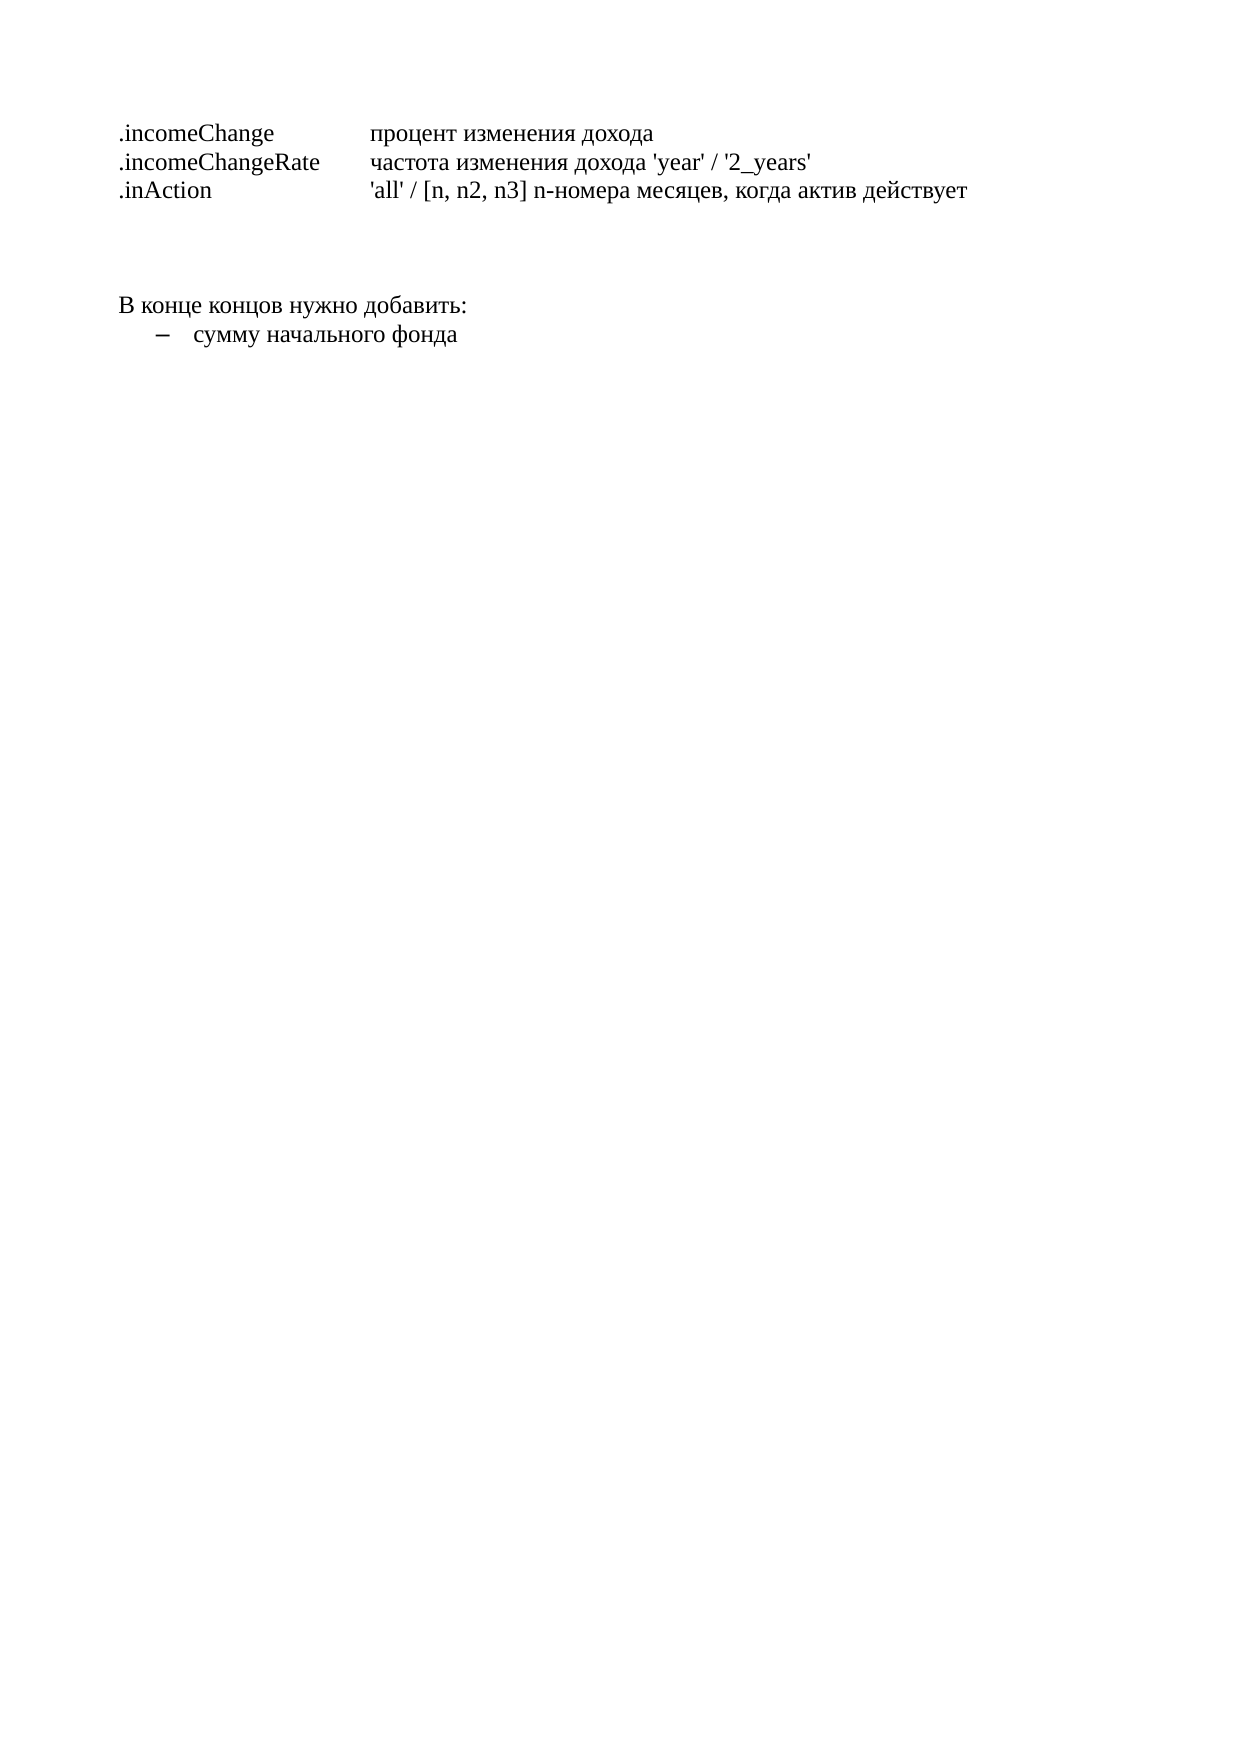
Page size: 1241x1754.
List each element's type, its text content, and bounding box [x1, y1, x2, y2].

text .incomeChangeRate частота изменения дохода 'year' / '2_years' [118, 147, 1122, 176]
text .incomeChange процент изменения дохода [118, 118, 1122, 147]
list сумму начального фонда [156, 319, 1122, 348]
text .inAction 'all' / [n, n2, n3] n-номера месяцев, когда актив действует [118, 176, 1122, 204]
text В конце концов нужно добавить: [118, 291, 1122, 319]
